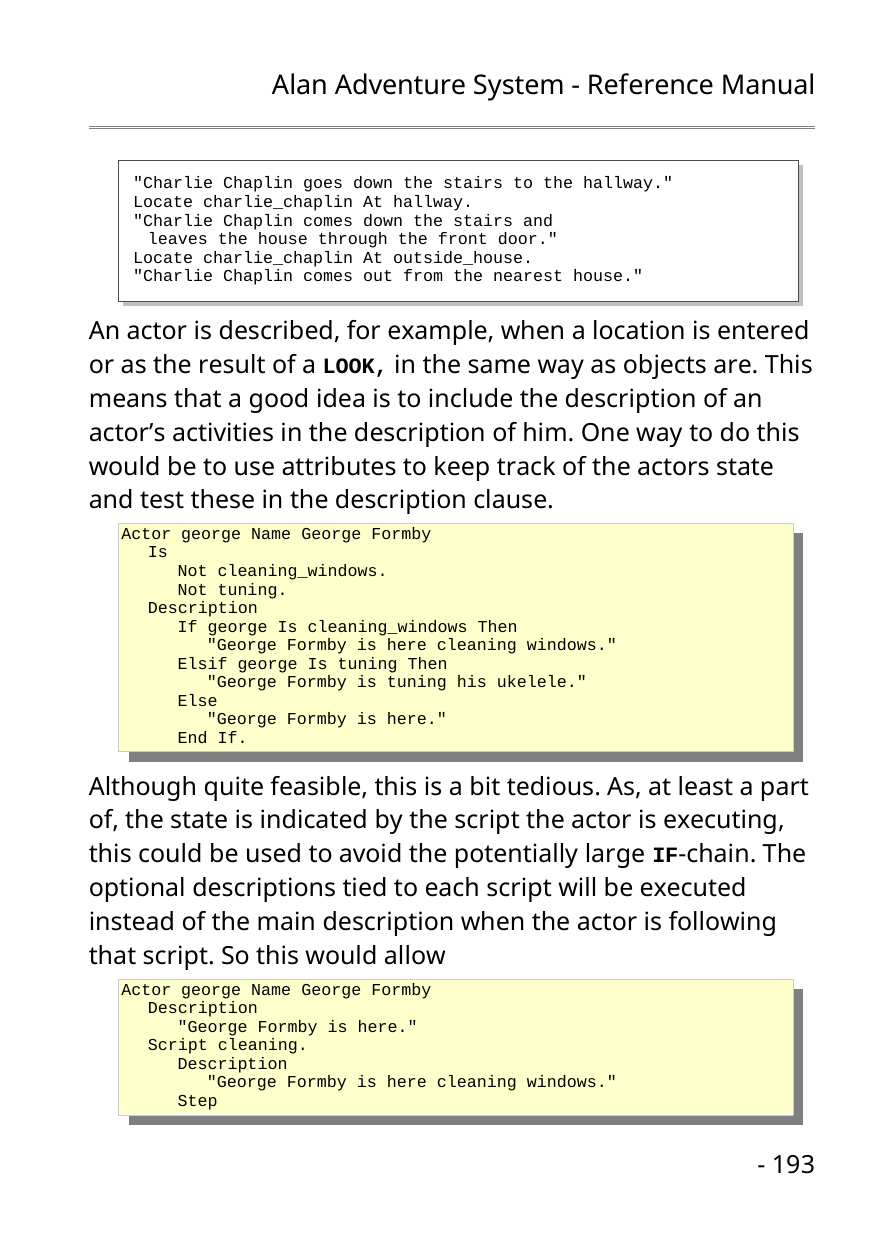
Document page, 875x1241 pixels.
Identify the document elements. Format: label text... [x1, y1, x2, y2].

text Although quite feasible, this is a bit tedious. As, at least a part of, the state is indicated by the script the actor is executing, this could be used to avoid the potentially large IF-chain. The optional descriptions tied to each script will be executed instead of the main description when the actor is following that script. So this would allow [88, 768, 815, 972]
text An actor is described, for example, when a location is entered or as the result of a LOOK, in the same way as objects are. This means that a good idea is to include the description of an actor’s activities in the description of him. One way to do this would be to use attributes to keep track of the actors state and test these in the description clause. [88, 313, 815, 516]
text Actor george Name George Formby Is Not cleaning_windows. Not tuning. Description If george Is cleaning_windows Then "George Formby is here cleaning windows." Elsif george Is tuning Then "George Formby is tuning his ukelele." Else "George Formby is here." End If. [119, 524, 793, 751]
text Actor george Name George Formby Description "George Formby is here." Script cleaning. Description "George Formby is here cleaning windows." Step [119, 980, 793, 1114]
text "Charlie Chaplin goes down the stairs to the hallway." Locate charlie_chaplin At hallway. "Charlie Chaplin comes down the stairs and leaves the house through the front door." Locate charlie_chaplin At outside_house. "Charlie Chaplin comes out from the nearest house." [119, 161, 798, 301]
